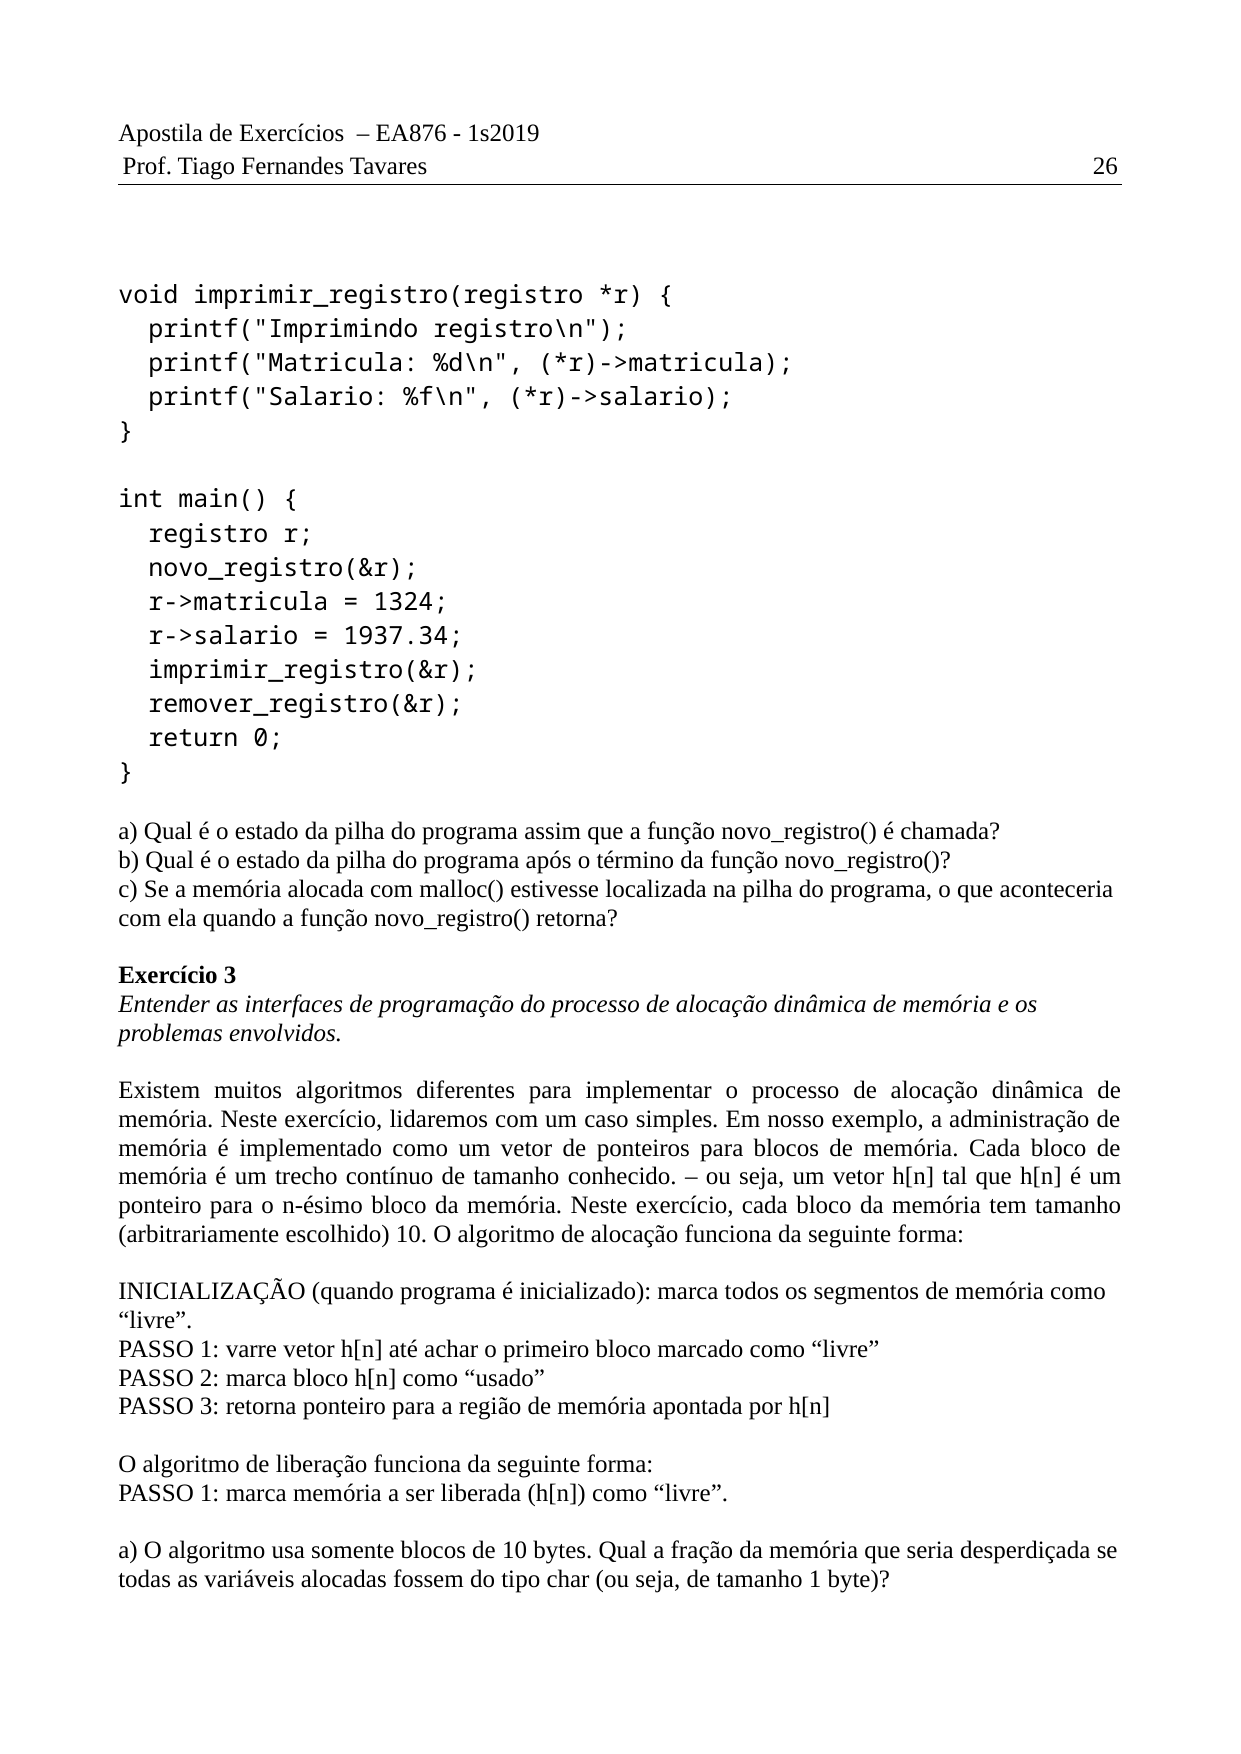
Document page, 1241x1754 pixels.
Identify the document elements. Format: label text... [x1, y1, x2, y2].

text a) Qual é o estado da pilha do programa assim que a função novo_registro() é chamada? [118, 816, 1122, 845]
text int main() { [118, 481, 1122, 515]
text PASSO 2: marca bloco h[n] como “usado” [118, 1363, 1122, 1391]
text r->salario = 1937.34; [118, 617, 1122, 651]
text PASSO 1: marca memória a ser liberada (h[n]) como “livre”. [118, 1478, 1122, 1506]
text Existem muitos algoritmos diferentes para implementar o processo de alocação dinâmica de memória. Neste exercício, lidaremos com um caso simples. Em nosso exemplo, a administração de memória é implementado como um vetor de ponteiros para blocos de memória. Cada bloco de memória é um trecho contínuo de tamanho conhecido. – ou seja, um vetor h[n] tal que h[n] é um ponteiro para o n-ésimo bloco da memória. Neste exercício, cada bloco da memória tem tamanho (arbitrariamente escolhido) 10. O algoritmo de alocação funciona da seguinte forma: [118, 1075, 1122, 1248]
text registro r; [118, 515, 1122, 549]
text O algoritmo de liberação funciona da seguinte forma: [118, 1449, 1122, 1478]
text printf("Matricula: %d\n", (*r)->matricula); [118, 345, 1122, 379]
text b) Qual é o estado da pilha do programa após o término da função novo_registro()? [118, 845, 1122, 874]
text Entender as interfaces de programação do processo de alocação dinâmica de memória e os problemas envolvidos. [118, 989, 1122, 1046]
text novo_registro(&r); [118, 549, 1122, 583]
text PASSO 3: retorna ponteiro para a região de memória apontada por h[n] [118, 1391, 1122, 1420]
text INICIALIZAÇÃO (quando programa é inicializado): marca todos os segmentos de memória como “livre”. [118, 1276, 1122, 1334]
text } [118, 413, 1122, 447]
text } [118, 754, 1122, 788]
text PASSO 1: varre vetor h[n] até achar o primeiro bloco marcado como “livre” [118, 1334, 1122, 1363]
text remover_registro(&r); [118, 686, 1122, 719]
text Exercício 3 [118, 960, 1122, 989]
text a) O algoritmo usa somente blocos de 10 bytes. Qual a fração da memória que seria desperdiçada se todas as variáveis alocadas fossem do tipo char (ou seja, de tamanho 1 byte)? [118, 1535, 1122, 1593]
text imprimir_registro(&r); [118, 651, 1122, 686]
text r->matricula = 1324; [118, 583, 1122, 617]
text c) Se a memória alocada com malloc() estivesse localizada na pilha do programa, o que aconteceria com ela quando a função novo_registro() retorna? [118, 874, 1122, 931]
text printf("Imprimindo registro\n"); [118, 311, 1122, 345]
text void imprimir_registro(registro *r) { [118, 277, 1122, 311]
text printf("Salario: %f\n", (*r)->salario); [118, 379, 1122, 413]
text return 0; [118, 719, 1122, 754]
